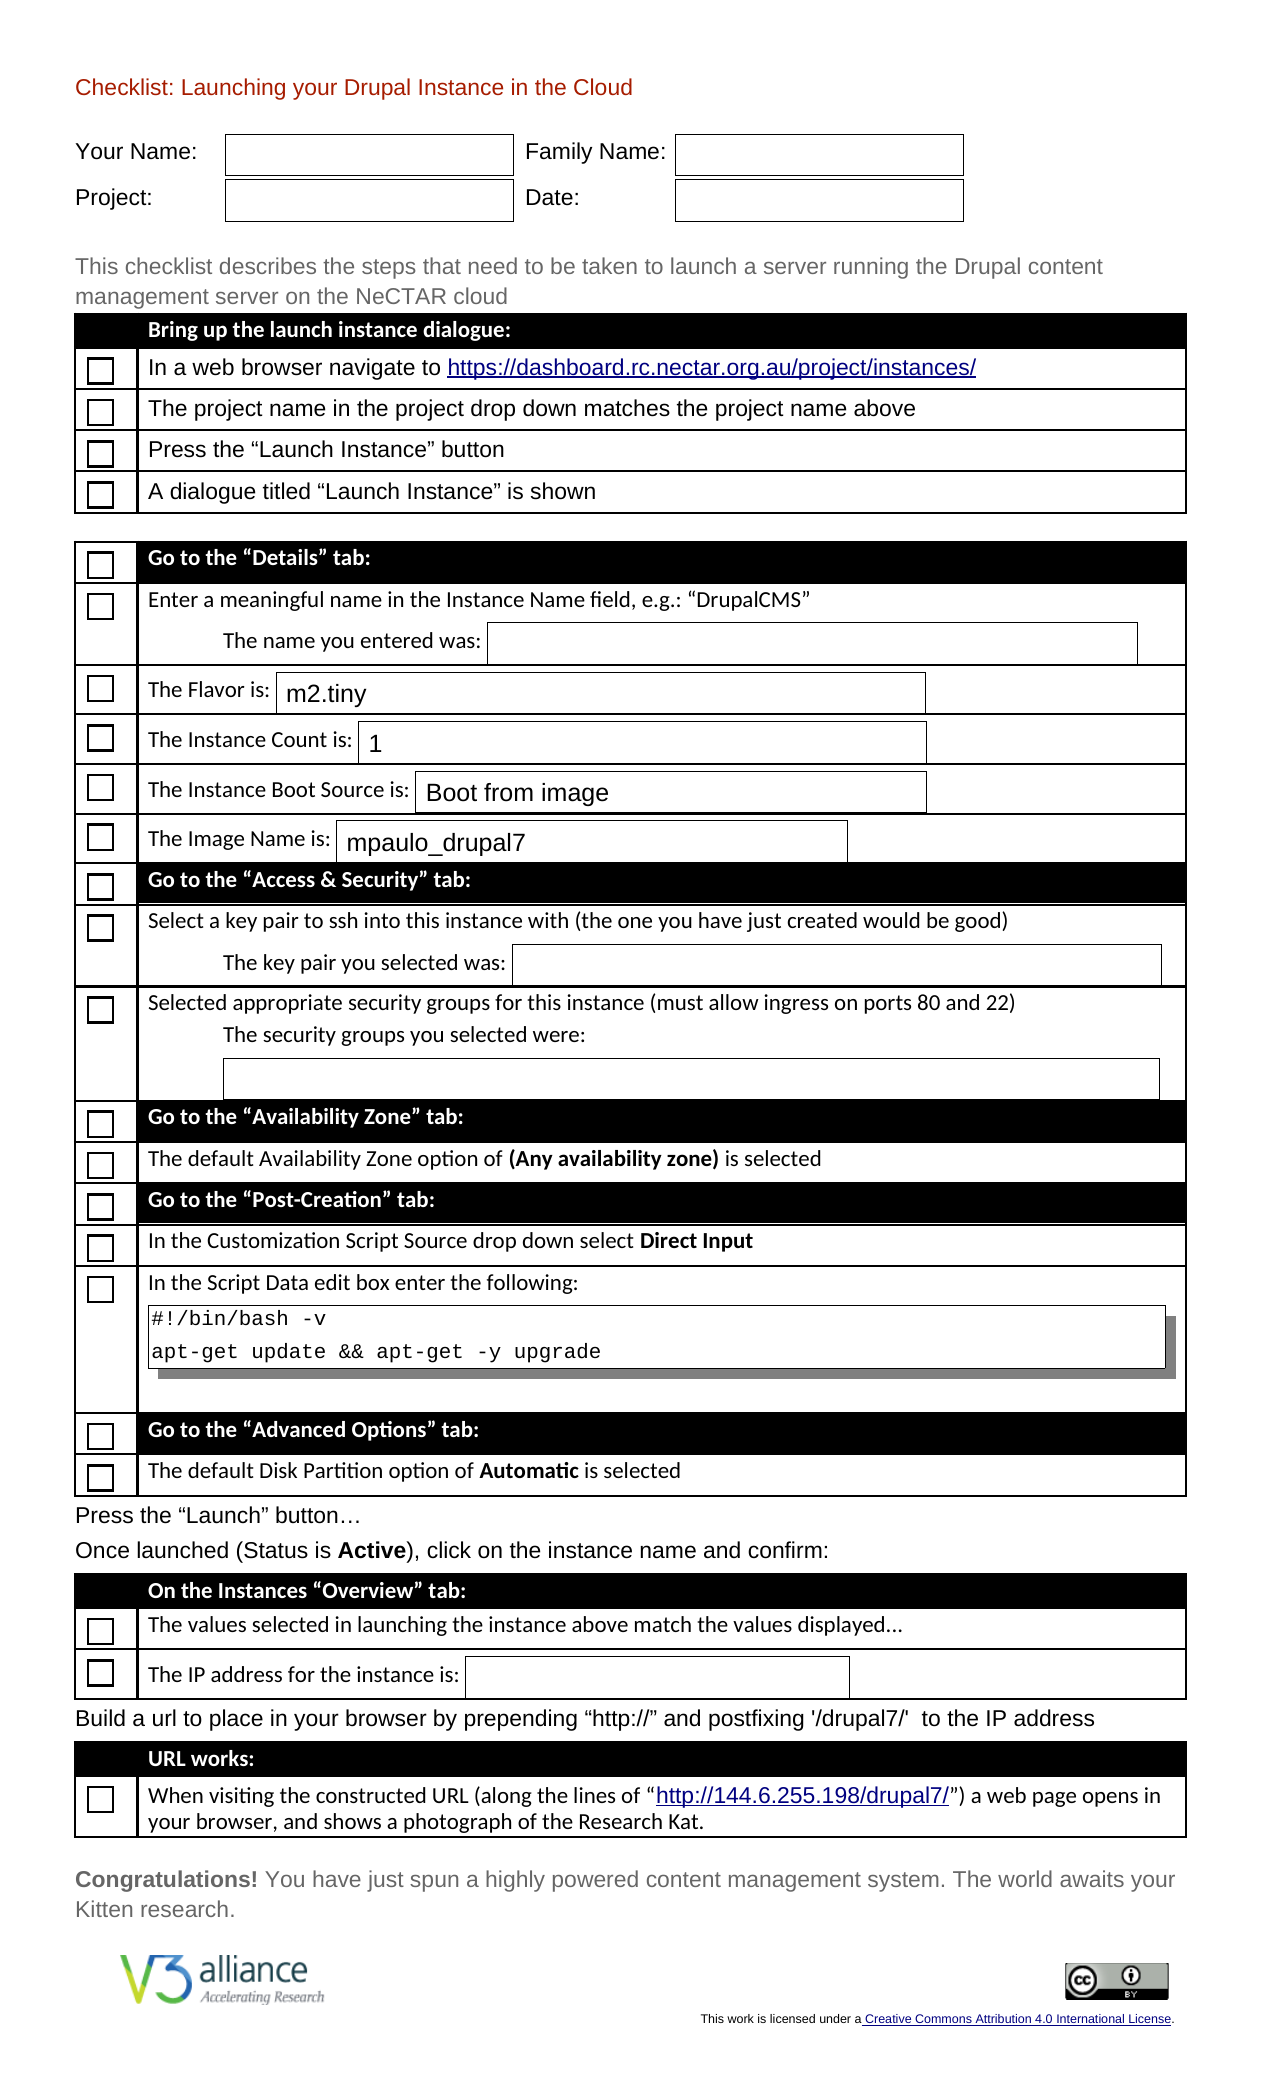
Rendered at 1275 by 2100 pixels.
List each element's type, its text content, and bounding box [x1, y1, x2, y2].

text Once launched (Status is Active), click on the instance name and confirm: [75, 1538, 1200, 1563]
table_cell [76, 1143, 136, 1182]
table_cell [76, 584, 136, 664]
table_cell [76, 349, 136, 388]
text Press the “Launch” button… [75, 1502, 1200, 1528]
table_cell A dialogue titled “Launch Instance” is shown [139, 472, 1185, 512]
table_cell Select a key pair to ssh into this instance with (the one you have just created would be good) The key pair you selected was: [139, 906, 1185, 985]
table_cell [76, 765, 136, 812]
text Project: [75, 179, 225, 221]
table_header On the Instances “Overview” tab: [139, 1575, 1185, 1607]
table_cell [76, 1455, 136, 1494]
table_cell The Image Name is: [139, 815, 1185, 862]
table_cell Selected appropriate security groups for this instance (must allow ingress on ports 80 and 22) The security groups you selected were: [139, 988, 1185, 1099]
table_cell [76, 1226, 136, 1265]
table_cell [76, 815, 136, 862]
table_cell [76, 1102, 136, 1141]
picture [119, 1955, 347, 2005]
table_cell [76, 472, 136, 512]
table_cell The default Disk Partition option of Automatic is selected [139, 1455, 1185, 1494]
table_header URL works: [139, 1743, 1185, 1775]
table_header [76, 543, 136, 582]
table_cell The Flavor is: [139, 666, 1185, 713]
table_header Go to the “Details” tab: [139, 543, 1185, 582]
table_cell Go to the “Access & Security” tab: [139, 864, 1185, 903]
text This checklist describes the steps that need to be taken to launch a server running the Drupal content management server on the NeCTAR cloud [75, 254, 1200, 309]
text Date: [514, 179, 675, 221]
table_cell The Instance Boot Source is: [139, 765, 1185, 812]
table_header [76, 1743, 136, 1775]
table_cell [76, 864, 136, 903]
text Build a url to place in your browser by prepending “http://” and postfixing '/drupal7/' to the IP address [75, 1706, 1200, 1731]
table_cell Go to the “Post-Creation” tab: [139, 1184, 1185, 1223]
table_cell The project name in the project drop down matches the project name above [139, 390, 1185, 429]
table_cell The IP address for the instance is: [139, 1650, 1185, 1698]
table_cell Press the “Launch Instance” button [139, 431, 1185, 470]
text Congratulations! You have just spun a highly powered content management system. The world awaits your Kitten research. [75, 1867, 1200, 1922]
table_cell [76, 1267, 136, 1412]
table_cell [76, 1650, 136, 1698]
table_cell When visiting the constructed URL (along the lines of “http://144.6.255.198/drupal7/”) a web page opens in your browser, and shows a photograph of the Research Kat. [139, 1777, 1185, 1836]
table_header [76, 315, 136, 346]
table_cell [76, 1184, 136, 1223]
table_cell Enter a meaningful name in the Instance Name field, e.g.: “DrupalCMS” The name you entered was: [139, 584, 1185, 664]
table_cell [76, 666, 136, 713]
picture [1065, 1963, 1169, 2000]
table_cell [76, 431, 136, 470]
text [964, 179, 1200, 221]
table_cell The default Availability Zone option of (Any availability zone) is selected [139, 1143, 1185, 1182]
table_cell In the Script Data edit box enter the following: #!/bin/bash -v apt-get update && apt-get -y upgrade [139, 1267, 1185, 1412]
table_cell [76, 1414, 136, 1453]
table_cell Go to the “Availability Zone” tab: [139, 1102, 1185, 1141]
table_header Bring up the launch instance dialogue: [139, 315, 1185, 346]
table_cell The values selected in launching the instance above match the values displayed... [139, 1609, 1185, 1648]
table_header [76, 1575, 136, 1607]
text Checklist: Launching your Drupal Instance in the Cloud [75, 75, 1200, 101]
table_cell The Instance Count is: [139, 715, 1185, 763]
text Your Name: [75, 134, 225, 176]
table_cell [76, 906, 136, 985]
table_cell [76, 1777, 136, 1836]
table_cell In the Customization Script Source drop down select Direct Input [139, 1226, 1185, 1265]
table_cell Go to the “Advanced Options” tab: [139, 1414, 1185, 1453]
text Family Name: [514, 134, 675, 176]
table_cell [76, 390, 136, 429]
table_cell [76, 988, 136, 1099]
table_cell [76, 715, 136, 763]
table_cell In a web browser navigate to https://dashboard.rc.nectar.org.au/project/instances/ [139, 349, 1185, 388]
text [964, 134, 1200, 176]
table_cell [76, 1609, 136, 1648]
